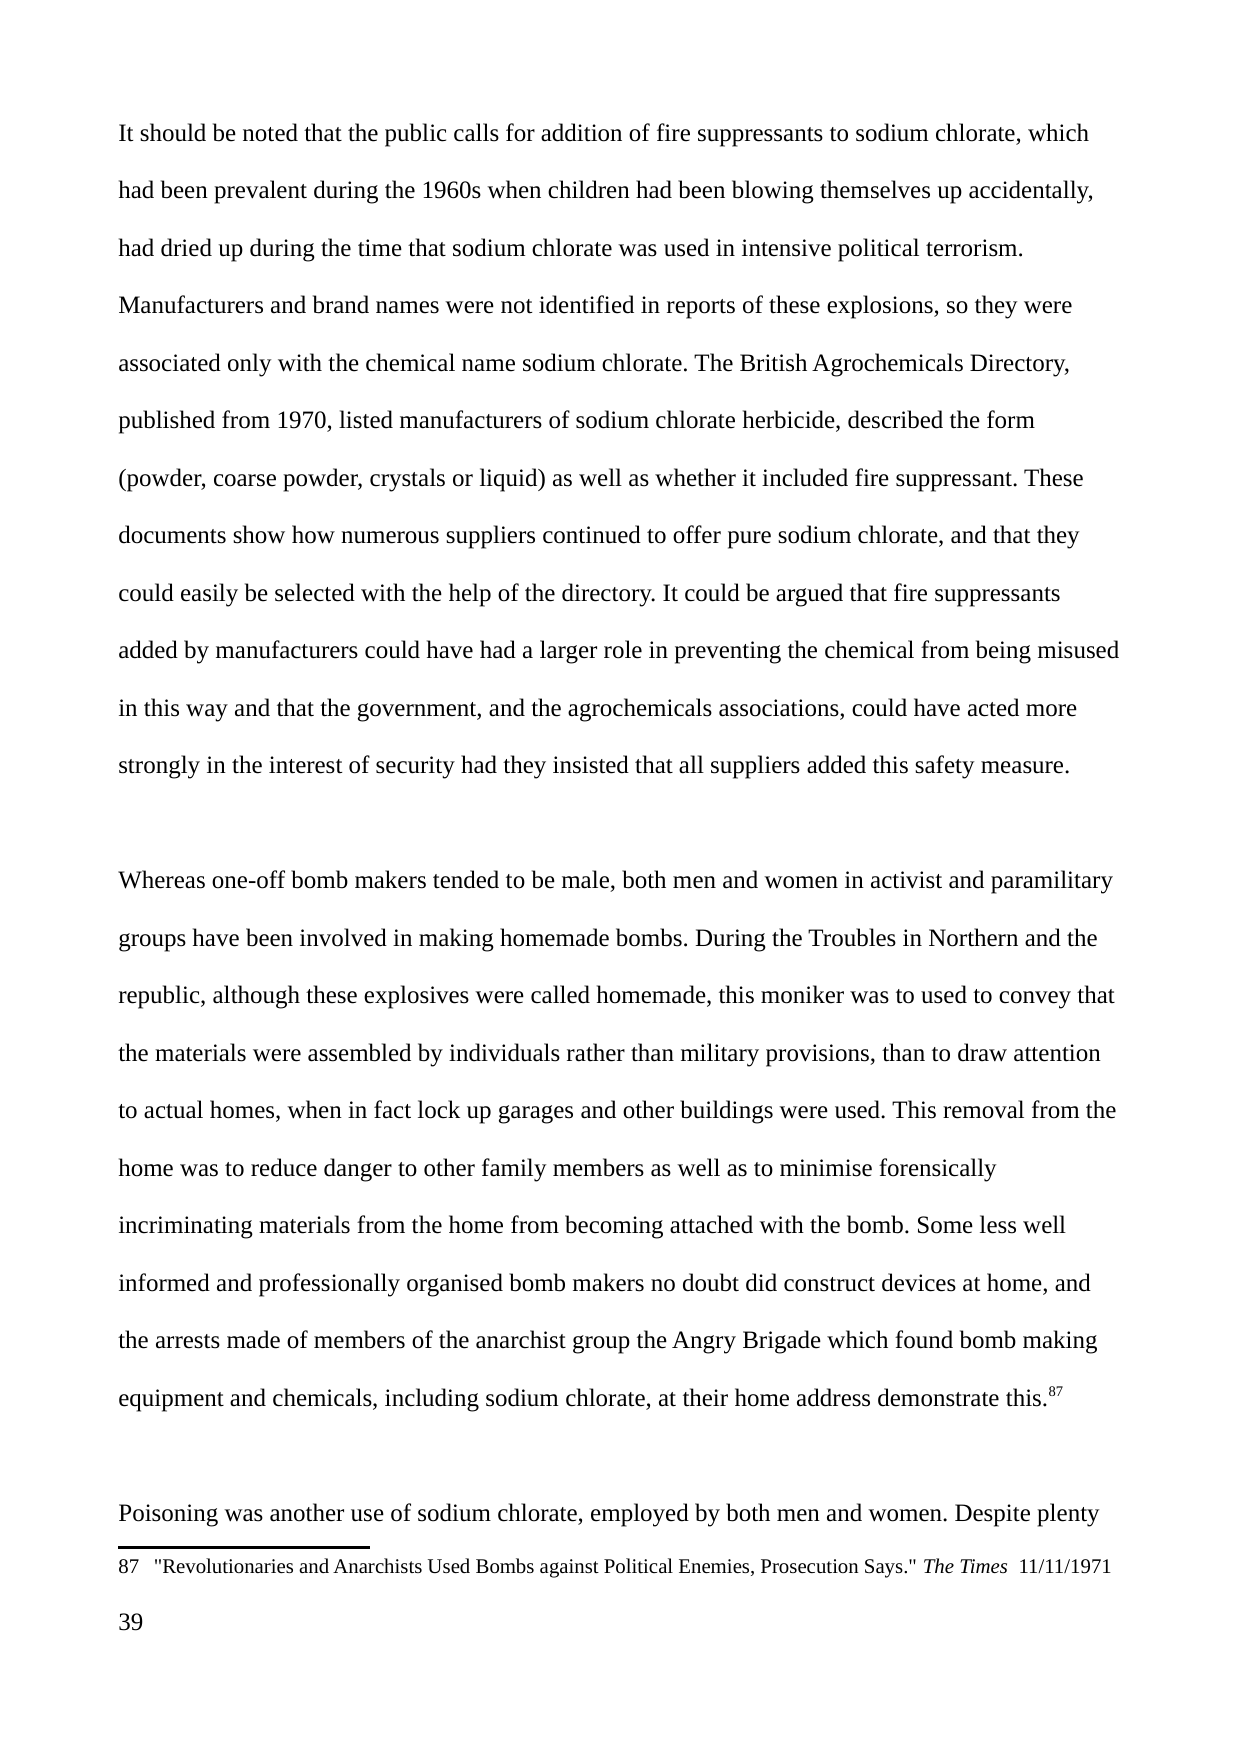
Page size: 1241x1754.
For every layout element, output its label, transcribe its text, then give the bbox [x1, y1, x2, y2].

text Poisoning was another use of sodium chlorate, employed by both men and women. Despite plenty [118, 1498, 1122, 1527]
text "Revolutionaries and Anarchists Used Bombs against Political Enemies, Prosecution Says." The Times 11/11/1971 [118, 1553, 1122, 1578]
text Whereas one-off bomb makers tended to be male, both men and women in activist and paramilitary groups have been involved in making homemade bombs. During the Troubles in Northern and the republic, although these explosives were called homemade, this moniker was to used to convey that the materials were assembled by individuals rather than military provisions, than to draw attention to actual homes, when in fact lock up garages and other buildings were used. This removal from the home was to reduce danger to other family members as well as to minimise forensically incriminating materials from the home from becoming attached with the bomb. Some less well informed and professionally organised bomb makers no doubt did construct devices at home, and the arrests made of members of the anarchist group the Angry Brigade which found bomb making equipment and chemicals, including sodium chlorate, at their home address demonstrate this. [118, 866, 1122, 1412]
text It should be noted that the public calls for addition of fire suppressants to sodium chlorate, which had been prevalent during the 1960s when children had been blowing themselves up accidentally, had dried up during the time that sodium chlorate was used in intensive political terrorism. Manufacturers and brand names were not identified in reports of these explosions, so they were associated only with the chemical name sodium chlorate. The British Agrochemicals Directory, published from 1970, listed manufacturers of sodium chlorate herbicide, described the form (powder, coarse powder, crystals or liquid) as well as whether it included fire suppressant. These documents show how numerous suppliers continued to offer pure sodium chlorate, and that they could easily be selected with the help of the directory. It could be argued that fire suppressants added by manufacturers could have had a larger role in preventing the chemical from being misused in this way and that the government, and the agrochemicals associations, could have acted more strongly in the interest of security had they insisted that all suppliers added this safety measure. [118, 118, 1122, 779]
